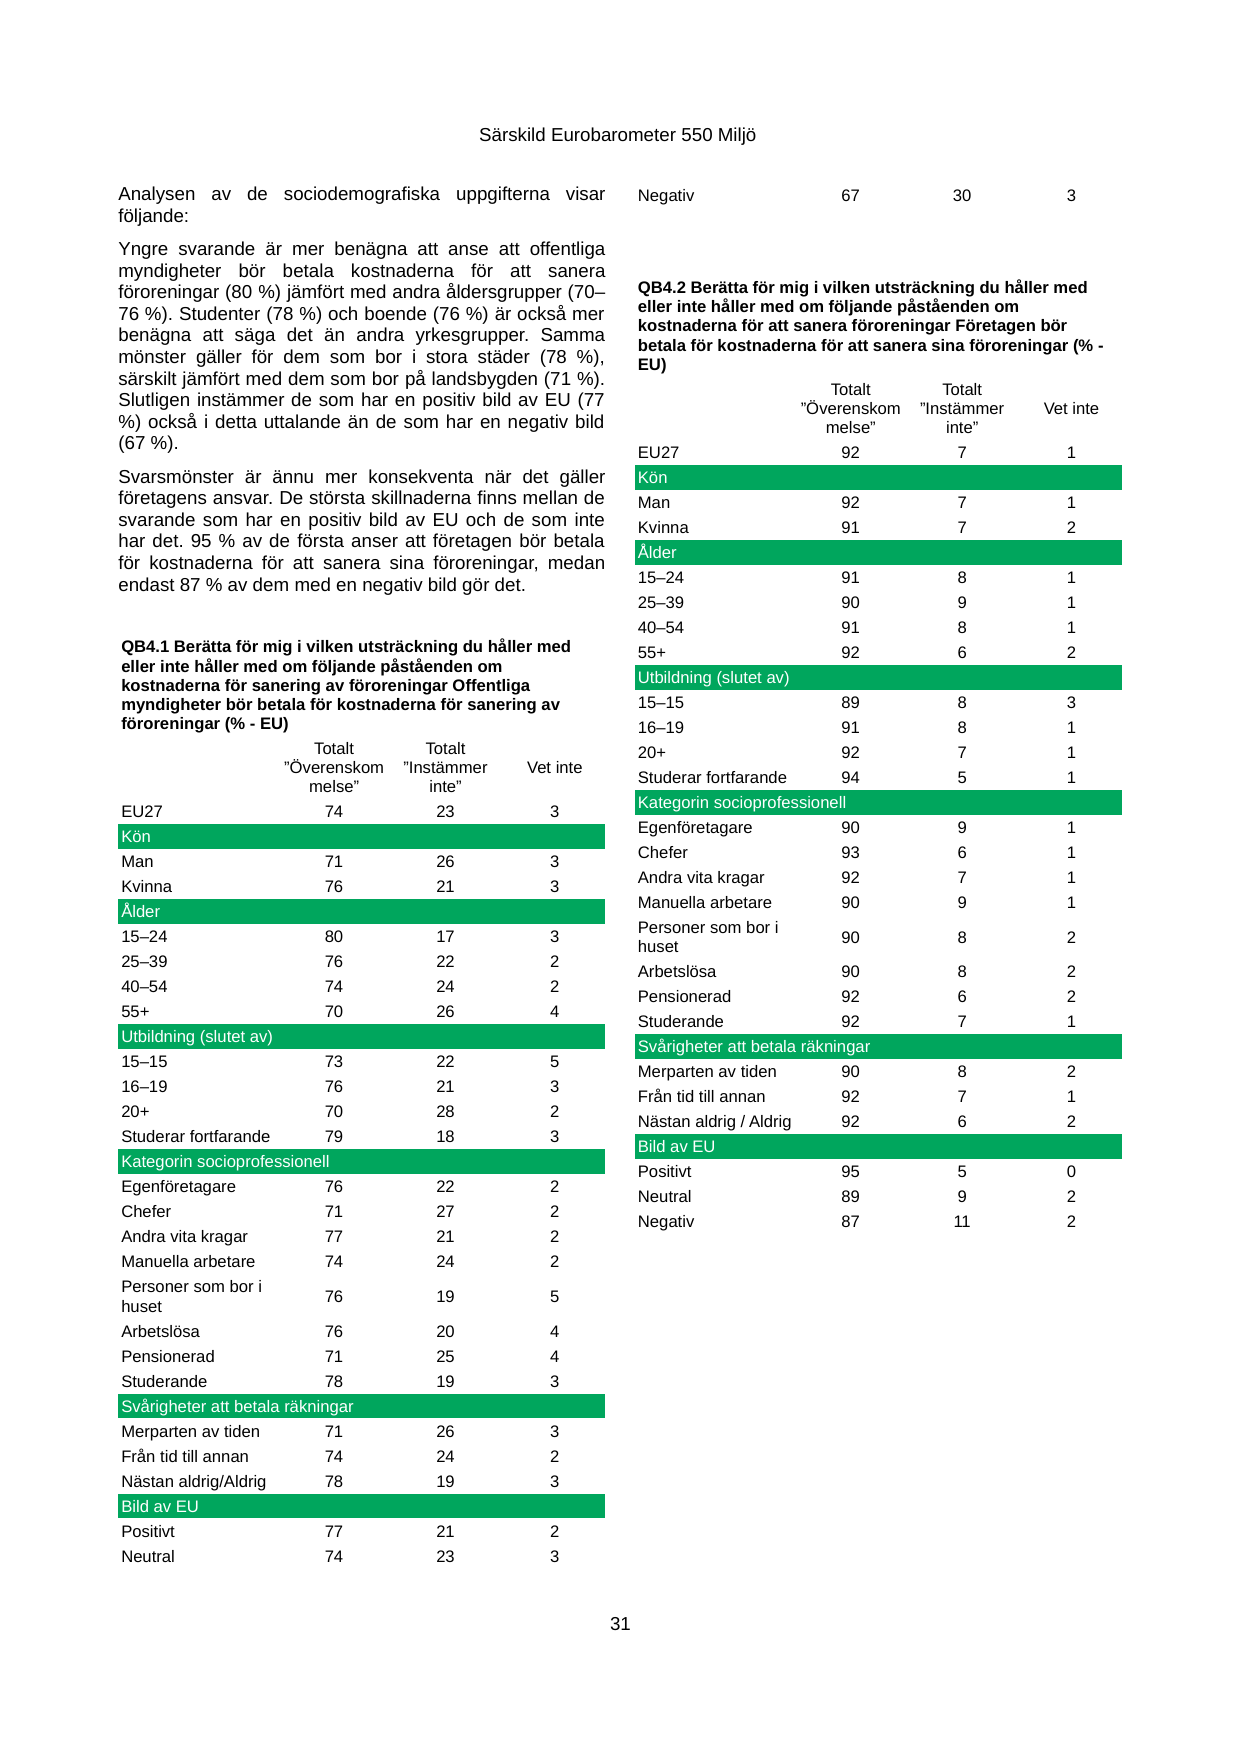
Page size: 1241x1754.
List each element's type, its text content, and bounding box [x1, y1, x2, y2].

table_cell Totalt ”Instämmer inte” [387, 736, 504, 799]
table_cell Pensionerad [118, 1344, 281, 1368]
table_cell 28 [387, 1099, 504, 1124]
table_cell 7 [904, 865, 1020, 890]
table_cell Kön [635, 465, 1122, 490]
table_cell 3 [504, 799, 605, 824]
table_cell 5 [904, 1159, 1020, 1184]
table_cell 6 [904, 840, 1020, 865]
table_cell Studerar fortfarande [118, 1124, 281, 1149]
table_cell 76 [281, 1174, 387, 1199]
table_cell Manuella arbetare [635, 890, 797, 915]
table_cell 8 [904, 959, 1020, 984]
table_cell 2 [504, 974, 605, 999]
table_cell 2 [1020, 515, 1122, 540]
table_cell 25 [387, 1344, 504, 1368]
table_cell 1 [1020, 1084, 1122, 1109]
table_cell 70 [281, 1099, 387, 1124]
table_cell Svårigheter att betala räkningar [635, 1034, 1122, 1059]
table_cell 5 [504, 1274, 605, 1318]
table_cell 3 [504, 1124, 605, 1149]
table_cell 20 [387, 1319, 504, 1343]
table_cell 74 [281, 974, 387, 999]
table_cell Andra vita kragar [635, 865, 797, 890]
table_cell 2 [1020, 959, 1122, 984]
table_cell 8 [904, 615, 1020, 640]
table_cell Kvinna [118, 874, 281, 899]
table_cell 3 [504, 874, 605, 899]
table_cell 24 [387, 1249, 504, 1274]
table_cell 74 [281, 1444, 387, 1468]
table_cell EU27 [118, 799, 281, 824]
table_cell 9 [904, 815, 1020, 840]
table_cell 4 [504, 1319, 605, 1343]
table_header QB4.2 Berätta för mig i vilken utsträckning du håller med eller inte håller med om följande påståenden om kostnaderna för att sanera föroreningar Företagen bör betala för kostnaderna för att sanera sina föroreningar (% - EU) [635, 275, 1122, 377]
table_cell 20+ [118, 1099, 281, 1124]
table_cell Arbetslösa [635, 959, 797, 984]
table_cell 26 [387, 999, 504, 1024]
table_cell 1 [1020, 1009, 1122, 1034]
table_cell 1 [1020, 840, 1122, 865]
table_cell 91 [798, 715, 903, 740]
table_cell 71 [281, 849, 387, 874]
table_cell 21 [387, 1074, 504, 1099]
table_cell 8 [904, 690, 1020, 715]
table_cell 6 [904, 1109, 1020, 1134]
table_cell 2 [504, 1444, 605, 1468]
table_cell 16–19 [635, 715, 797, 740]
table_cell 20+ [635, 740, 797, 765]
table_cell [635, 377, 797, 440]
table_cell 76 [281, 1274, 387, 1318]
table_cell 2 [1020, 640, 1122, 665]
table_cell 3 [504, 1369, 605, 1393]
table_header QB4.1 Berätta för mig i vilken utsträckning du håller med eller inte håller med om följande påståenden om kostnaderna för sanering av föroreningar Offentliga myndigheter bör betala för kostnaderna för sanering av föroreningar (% - EU) [118, 634, 605, 736]
table_cell 23 [387, 799, 504, 824]
table_cell 79 [281, 1124, 387, 1149]
table_cell Totalt ”Överenskommelse” [798, 377, 903, 440]
table_cell 7 [904, 740, 1020, 765]
table_cell 1 [1020, 615, 1122, 640]
table_cell 77 [281, 1519, 387, 1543]
table_cell 76 [281, 1074, 387, 1099]
table_cell 18 [387, 1124, 504, 1149]
table_cell Utbildning (slutet av) [118, 1024, 605, 1049]
table_cell 8 [904, 715, 1020, 740]
table_cell 2 [1020, 1209, 1122, 1234]
table_cell 2 [504, 1199, 605, 1224]
table_cell Totalt ”Instämmer inte” [904, 377, 1020, 440]
table_cell 2 [1020, 1059, 1122, 1084]
table_cell 92 [798, 440, 903, 465]
table_cell 80 [281, 924, 387, 949]
table_cell 1 [1020, 765, 1122, 790]
table_cell 8 [904, 915, 1020, 959]
table_cell 9 [904, 1184, 1020, 1209]
table_cell 5 [904, 765, 1020, 790]
table_cell Vet inte [504, 736, 605, 799]
table_cell 1 [1020, 740, 1122, 765]
table_cell 91 [798, 565, 903, 590]
table_cell 1 [1020, 440, 1122, 465]
table_cell 92 [798, 984, 903, 1009]
table_cell Neutral [635, 1184, 797, 1209]
table_cell Pensionerad [635, 984, 797, 1009]
table_cell Vet inte [1020, 377, 1122, 440]
table_cell 94 [798, 765, 903, 790]
table_cell 90 [798, 590, 903, 615]
table_cell Personer som bor i huset [118, 1274, 281, 1318]
text Yngre svarande är mer benägna att anse att offentliga myndigheter bör betala kostnaderna för att sanera föroreningar (80 %) jämfört med andra åldersgrupper (70–76 %). Studenter (78 %) och boende (76 %) är också mer benägna att säga det än andra yrkesgrupper. Samma mönster gäller för dem som bor i stora städer (78 %), särskilt jämfört med dem som bor på landsbygden (71 %). Slutligen instämmer de som har en positiv bild av EU (77 %) också i detta uttalande än de som har en negativ bild (67 %). [118, 238, 605, 454]
table_cell Egenföretagare [118, 1174, 281, 1199]
table_cell Ålder [118, 899, 605, 924]
table_cell 77 [281, 1224, 387, 1249]
table_cell 3 [504, 849, 605, 874]
table_cell Svårigheter att betala räkningar [118, 1394, 605, 1418]
table_cell 92 [798, 1084, 903, 1109]
table_cell [118, 736, 281, 799]
table_cell 3 [1020, 183, 1122, 208]
table_cell Manuella arbetare [118, 1249, 281, 1274]
table_cell 74 [281, 799, 387, 824]
table_cell 22 [387, 1174, 504, 1199]
table_cell 3 [504, 1544, 605, 1568]
table_cell 26 [387, 849, 504, 874]
table_cell 92 [798, 865, 903, 890]
table_cell Man [118, 849, 281, 874]
table_cell Studerar fortfarande [635, 765, 797, 790]
table_cell 3 [1020, 690, 1122, 715]
text Svarsmönster är ännu mer konsekventa när det gäller företagens ansvar. De största skillnaderna finns mellan de svarande som har en positiv bild av EU och de som inte har det. 95 % av de första anser att företagen bör betala för kostnaderna för att sanera sina föroreningar, medan endast 87 % av dem med en negativ bild gör det. [118, 466, 605, 595]
table_cell Kategorin socioprofessionell [635, 790, 1122, 815]
text Analysen av de sociodemografiska uppgifterna visar följande: [118, 183, 605, 226]
table_cell 4 [504, 1344, 605, 1368]
table_cell 2 [1020, 984, 1122, 1009]
table_cell 6 [904, 984, 1020, 1009]
table_cell 24 [387, 1444, 504, 1468]
table_cell 90 [798, 890, 903, 915]
table_cell 11 [904, 1209, 1020, 1234]
table_cell 93 [798, 840, 903, 865]
table_cell 92 [798, 1009, 903, 1034]
table_cell 67 [798, 183, 903, 208]
table_cell Chefer [118, 1199, 281, 1224]
table_cell 92 [798, 490, 903, 515]
table_cell 90 [798, 1059, 903, 1084]
table_cell Andra vita kragar [118, 1224, 281, 1249]
table_cell 21 [387, 1224, 504, 1249]
table_cell 2 [504, 1224, 605, 1249]
table_cell 6 [904, 640, 1020, 665]
table_cell 21 [387, 1519, 504, 1543]
table_cell Neutral [118, 1544, 281, 1568]
table_cell 1 [1020, 815, 1122, 840]
table_cell 1 [1020, 865, 1122, 890]
table_cell 19 [387, 1274, 504, 1318]
table_cell 71 [281, 1344, 387, 1368]
table_cell 40–54 [118, 974, 281, 999]
table_cell 19 [387, 1369, 504, 1393]
table_cell 89 [798, 690, 903, 715]
table_cell 71 [281, 1199, 387, 1224]
table_cell 90 [798, 915, 903, 959]
table_cell 76 [281, 874, 387, 899]
table_cell 55+ [635, 640, 797, 665]
table_cell Negativ [635, 1209, 797, 1234]
table_cell 15–15 [118, 1049, 281, 1074]
table_cell 74 [281, 1249, 387, 1274]
table_cell Nästan aldrig / Aldrig [635, 1109, 797, 1134]
table_cell Nästan aldrig/Aldrig [118, 1469, 281, 1493]
table_cell Kategorin socioprofessionell [118, 1149, 605, 1174]
table_cell 15–24 [118, 924, 281, 949]
table_cell 3 [504, 1469, 605, 1493]
table_cell 22 [387, 1049, 504, 1074]
table_cell 4 [504, 999, 605, 1024]
table_cell 76 [281, 949, 387, 974]
table_cell 7 [904, 515, 1020, 540]
table_cell 2 [1020, 1184, 1122, 1209]
table_cell 19 [387, 1469, 504, 1493]
table_cell 89 [798, 1184, 903, 1209]
table_cell Studerande [118, 1369, 281, 1393]
table_cell EU27 [635, 440, 797, 465]
table_cell Från tid till annan [118, 1444, 281, 1468]
table_cell 8 [904, 1059, 1020, 1084]
table_cell Positivt [118, 1519, 281, 1543]
table_cell 2 [504, 1099, 605, 1124]
table_cell Ålder [635, 540, 1122, 565]
table_cell Bild av EU [118, 1494, 605, 1518]
table_cell 30 [904, 183, 1020, 208]
table_cell 1 [1020, 565, 1122, 590]
table_cell 24 [387, 974, 504, 999]
table_cell Utbildning (slutet av) [635, 665, 1122, 690]
table_cell 23 [387, 1544, 504, 1568]
table_cell 90 [798, 815, 903, 840]
table_cell 3 [504, 1074, 605, 1099]
table_cell 17 [387, 924, 504, 949]
table_cell 15–24 [635, 565, 797, 590]
table_cell Positivt [635, 1159, 797, 1184]
table_cell 2 [504, 1174, 605, 1199]
table_cell 7 [904, 1084, 1020, 1109]
table_cell 15–15 [635, 690, 797, 715]
table_cell Merparten av tiden [118, 1419, 281, 1443]
table_cell 2 [1020, 1109, 1122, 1134]
table_cell 2 [504, 949, 605, 974]
table_cell 87 [798, 1209, 903, 1234]
table_cell 3 [504, 1419, 605, 1443]
table_cell 1 [1020, 715, 1122, 740]
table_cell 22 [387, 949, 504, 974]
table_cell Chefer [635, 840, 797, 865]
table_cell 92 [798, 740, 903, 765]
table_cell 1 [1020, 590, 1122, 615]
table_cell Man [635, 490, 797, 515]
table_cell 2 [504, 1519, 605, 1543]
table_cell 78 [281, 1369, 387, 1393]
table_cell Kön [118, 824, 605, 849]
table_cell 40–54 [635, 615, 797, 640]
table_cell Egenföretagare [635, 815, 797, 840]
table_cell 92 [798, 640, 903, 665]
table_cell Merparten av tiden [635, 1059, 797, 1084]
table_cell Bild av EU [635, 1134, 1122, 1159]
table_cell 16–19 [118, 1074, 281, 1099]
table_cell 3 [504, 924, 605, 949]
table_cell 91 [798, 515, 903, 540]
table_cell Kvinna [635, 515, 797, 540]
table_cell 7 [904, 1009, 1020, 1034]
table_cell 7 [904, 490, 1020, 515]
table_cell 91 [798, 615, 903, 640]
table_cell 8 [904, 565, 1020, 590]
table_cell Studerande [635, 1009, 797, 1034]
table_cell Negativ [635, 183, 797, 208]
table_cell 1 [1020, 490, 1122, 515]
table_cell 2 [1020, 915, 1122, 959]
table_cell 9 [904, 890, 1020, 915]
table_cell 26 [387, 1419, 504, 1443]
table_cell 2 [504, 1249, 605, 1274]
table_cell 5 [504, 1049, 605, 1074]
table_cell 25–39 [118, 949, 281, 974]
table_cell 71 [281, 1419, 387, 1443]
table_cell Arbetslösa [118, 1319, 281, 1343]
table_cell 9 [904, 590, 1020, 615]
table_cell 74 [281, 1544, 387, 1568]
table_cell 1 [1020, 890, 1122, 915]
table_cell 0 [1020, 1159, 1122, 1184]
table_cell Personer som bor i huset [635, 915, 797, 959]
table_cell 95 [798, 1159, 903, 1184]
table_cell 78 [281, 1469, 387, 1493]
table_cell 55+ [118, 999, 281, 1024]
table_cell 7 [904, 440, 1020, 465]
table_cell 70 [281, 999, 387, 1024]
table_cell Från tid till annan [635, 1084, 797, 1109]
table_cell 92 [798, 1109, 903, 1134]
table_cell 21 [387, 874, 504, 899]
table_cell 90 [798, 959, 903, 984]
table_cell Totalt ”Överenskommelse” [281, 736, 387, 799]
table_cell 25–39 [635, 590, 797, 615]
table_cell 73 [281, 1049, 387, 1074]
table_cell 27 [387, 1199, 504, 1224]
table_cell 76 [281, 1319, 387, 1343]
